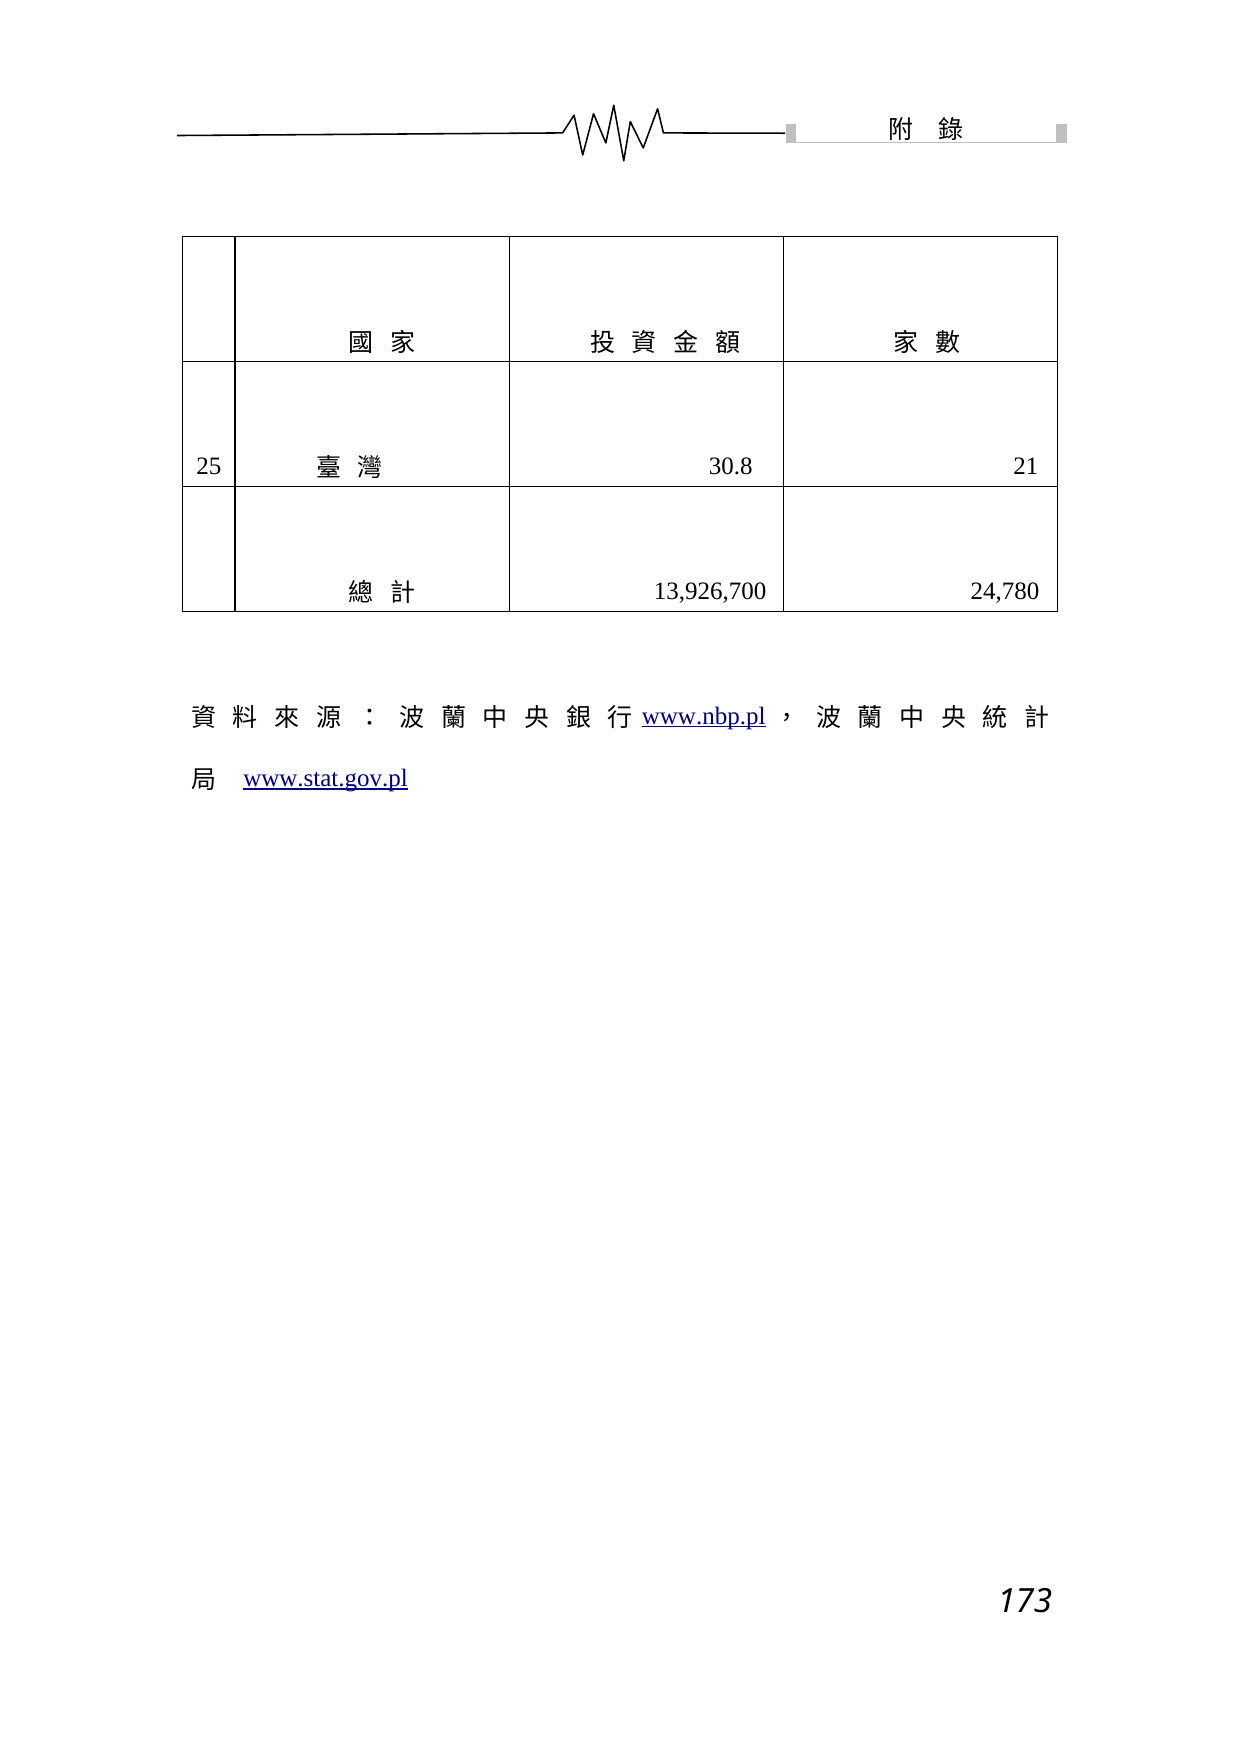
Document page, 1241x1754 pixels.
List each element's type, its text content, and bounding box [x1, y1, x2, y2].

table_cell 25 [183, 362, 234, 486]
table_cell 30.8 [510, 362, 783, 486]
table_cell [183, 487, 234, 611]
table_header 國家 [236, 237, 509, 361]
table_cell 總計 [236, 487, 509, 611]
table_header 家數 [784, 237, 1057, 361]
table_cell 24,780 [784, 487, 1057, 611]
text 資料來源：波蘭中央銀行www.nbp.pl，波蘭中央統計局www.stat.gov.pl [183, 674, 1058, 799]
table_cell 13,926,700 [510, 487, 783, 611]
table_header [183, 237, 234, 361]
table_header 投資金額 [510, 237, 783, 361]
table_cell 21 [784, 362, 1057, 486]
table_cell 臺灣 [236, 362, 509, 486]
